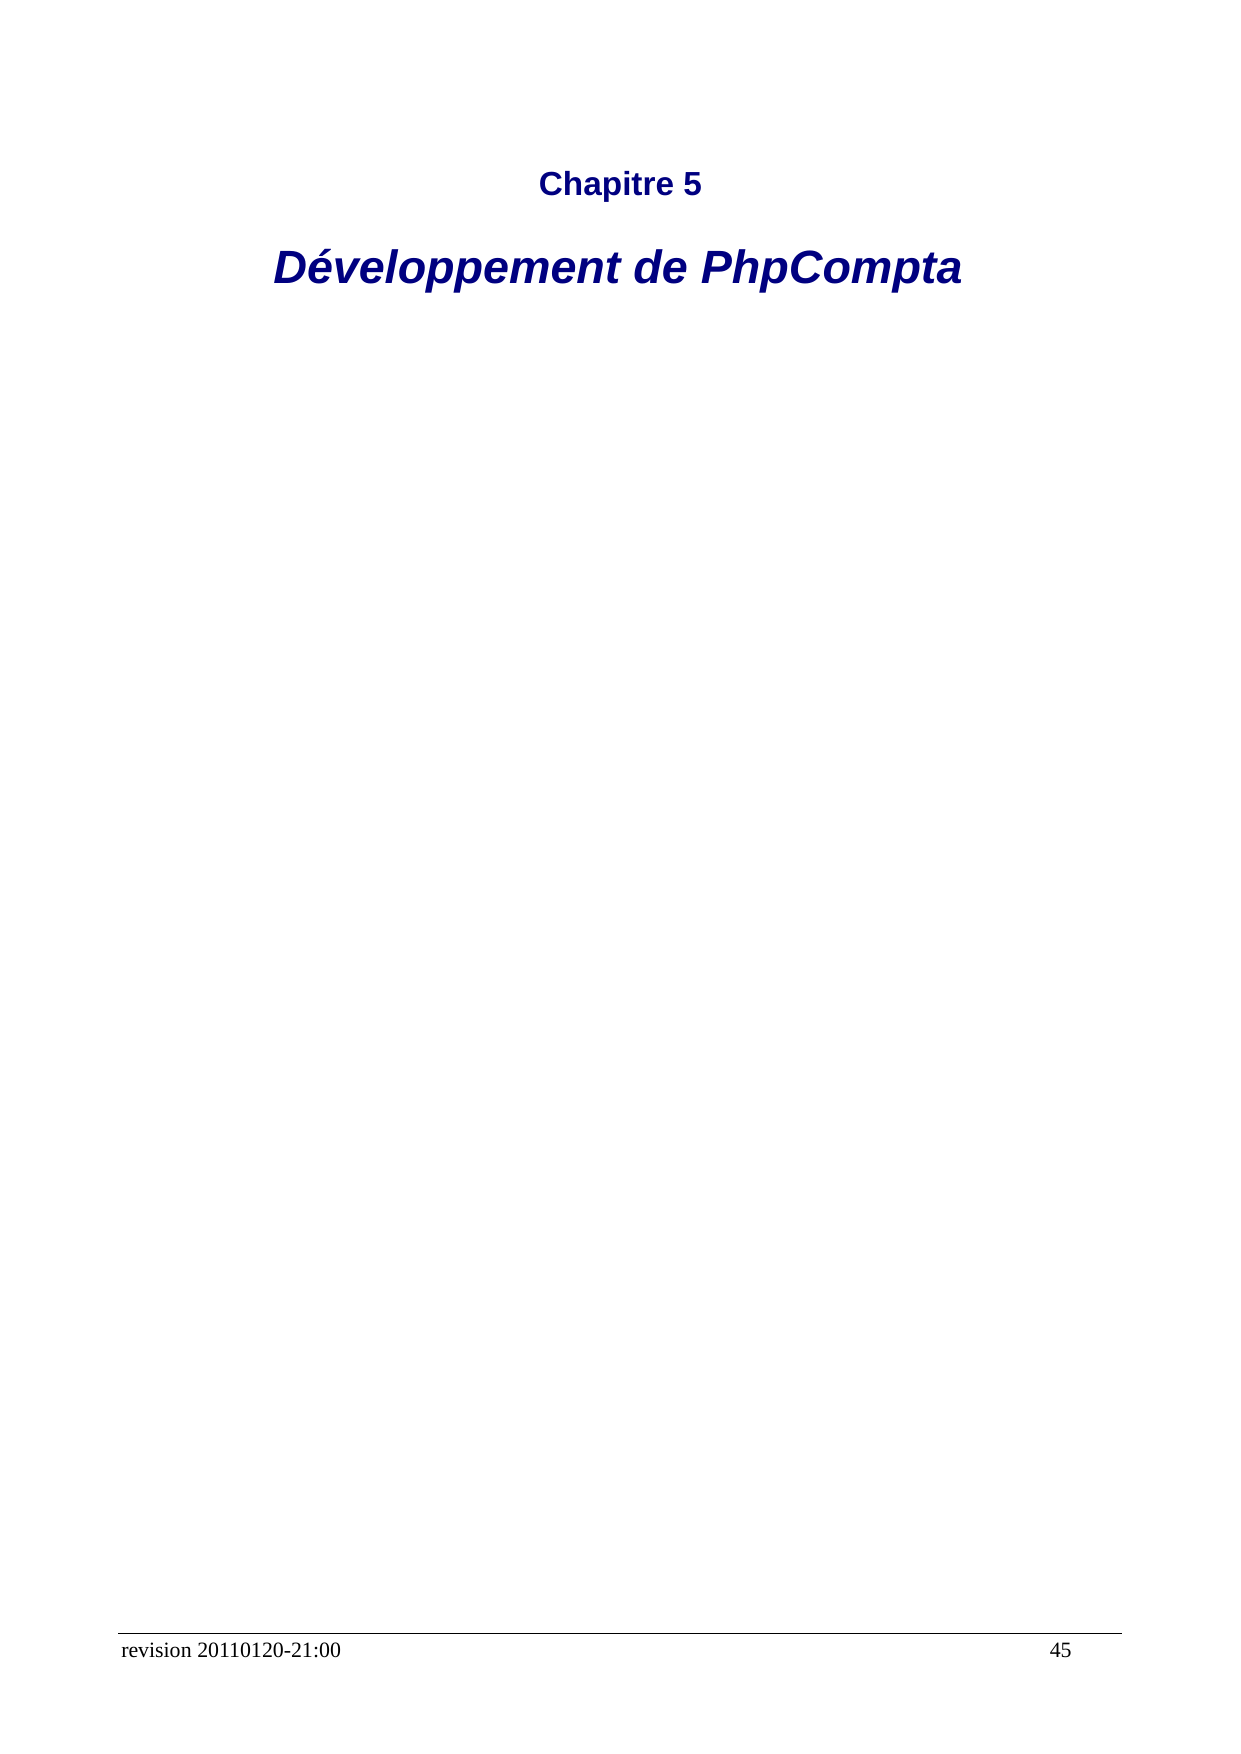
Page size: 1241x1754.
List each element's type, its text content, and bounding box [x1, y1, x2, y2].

subtitle Chapitre 5 [118, 164, 1122, 202]
subtitle Développement de PhpCompta [118, 240, 1122, 294]
